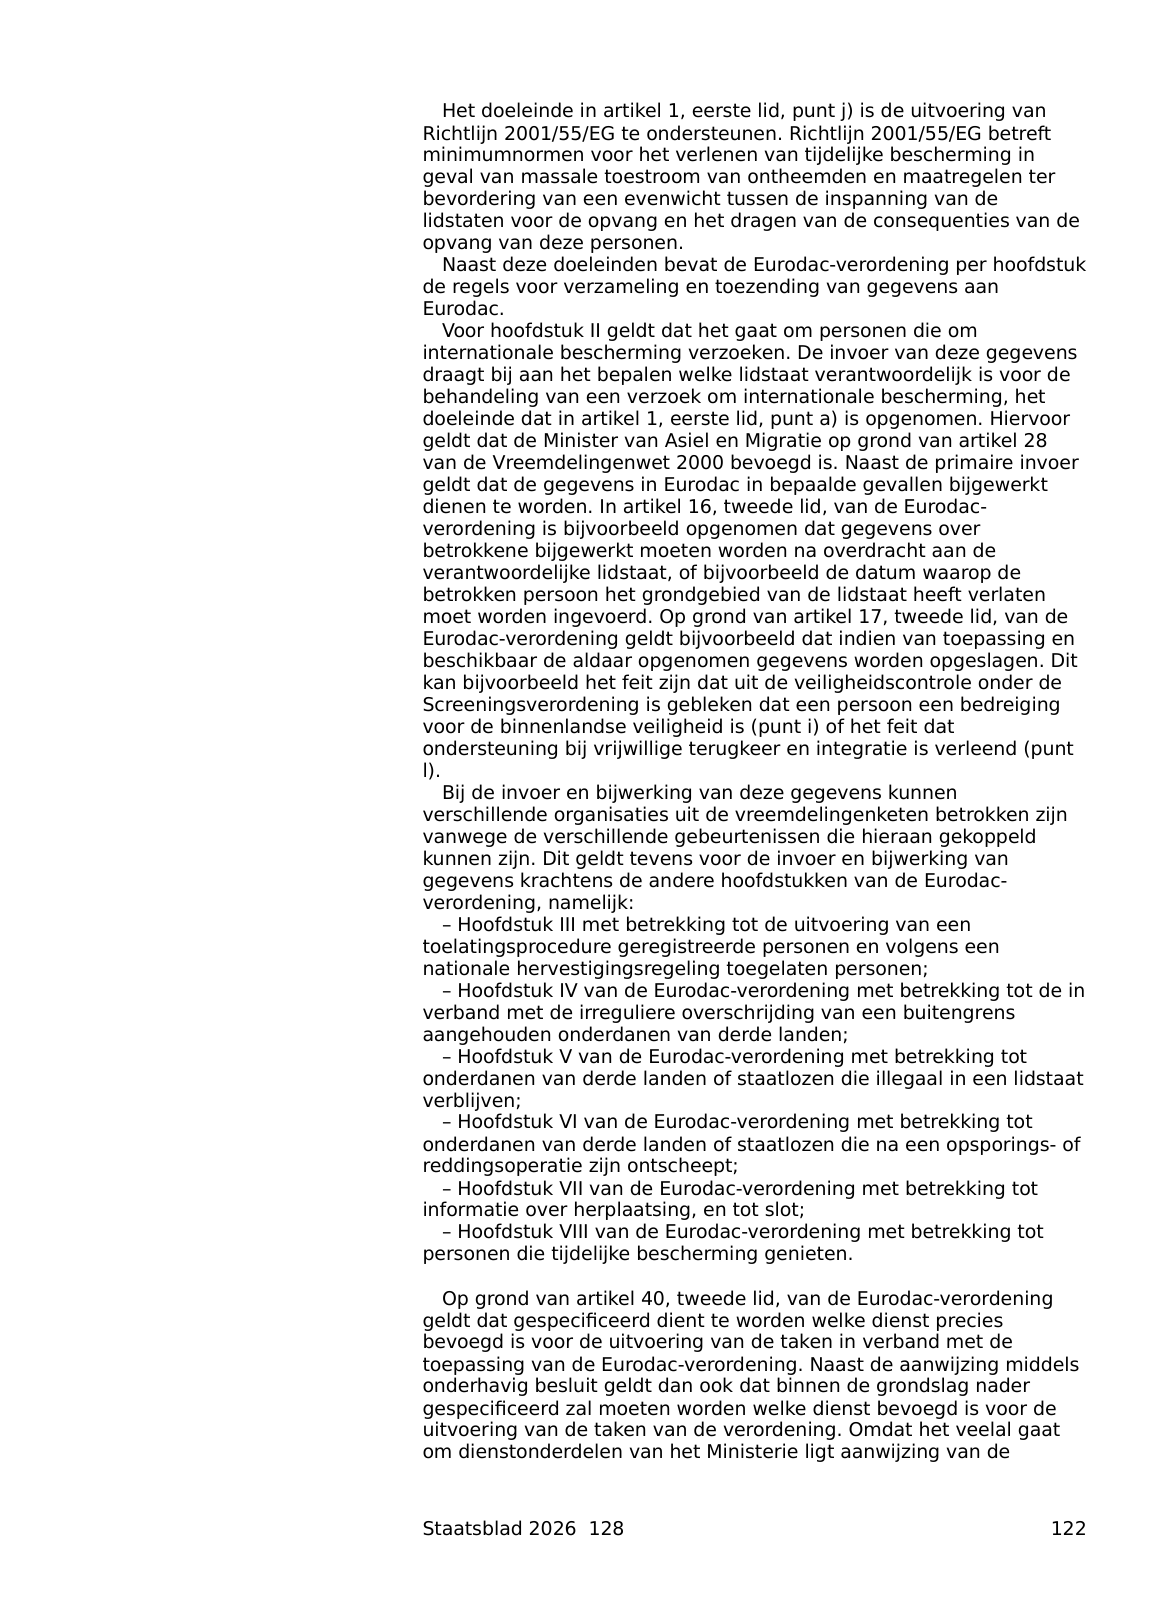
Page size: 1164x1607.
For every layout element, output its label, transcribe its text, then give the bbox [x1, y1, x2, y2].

text – Hoofdstuk VIII van de Eurodac-verordening met betrekking tot personen die tijdelijke bescherming genieten. [422, 1221, 1087, 1265]
text Het doeleinde in artikel 1, eerste lid, punt j) is de uitvoering van Richtlijn 2001/55/EG te ondersteunen. Richtlĳn 2001/55/EG betreft minimumnormen voor het verlenen van tĳdelĳke bescherming in geval van massale toestroom van ontheemden en maatregelen ter bevordering van een evenwicht tussen de inspanning van de lidstaten voor de opvang en het dragen van de consequenties van de opvang van deze personen. [422, 100, 1087, 254]
text Voor hoofdstuk II geldt dat het gaat om personen die om internationale bescherming verzoeken. De invoer van deze gegevens draagt bij aan het bepalen welke lidstaat verantwoordelijk is voor de behandeling van een verzoek om internationale bescherming, het doeleinde dat in artikel 1, eerste lid, punt a) is opgenomen. Hiervoor geldt dat de Minister van Asiel en Migratie op grond van artikel 28 van de Vreemdelingenwet 2000 bevoegd is. Naast de primaire invoer geldt dat de gegevens in Eurodac in bepaalde gevallen bijgewerkt dienen te worden. In artikel 16, tweede lid, van de Eurodac-verordening is bijvoorbeeld opgenomen dat gegevens over betrokkene bijgewerkt moeten worden na overdracht aan de verantwoordelijke lidstaat, of bijvoorbeeld de datum waarop de betrokken persoon het grondgebied van de lidstaat heeft verlaten moet worden ingevoerd. Op grond van artikel 17, tweede lid, van de Eurodac-verordening geldt bijvoorbeeld dat indien van toepassing en beschikbaar de aldaar opgenomen gegevens worden opgeslagen. Dit kan bijvoorbeeld het feit zijn dat uit de veiligheidscontrole onder de Screeningsverordening is gebleken dat een persoon een bedreiging voor de binnenlandse veiligheid is (punt i) of het feit dat ondersteuning bij vrijwillige terugkeer en integratie is verleend (punt l). [422, 320, 1087, 782]
text Op grond van artikel 40, tweede lid, van de Eurodac-verordening geldt dat gespecificeerd dient te worden welke dienst precies bevoegd is voor de uitvoering van de taken in verband met de toepassing van de Eurodac-verordening. Naast de aanwijzing middels onderhavig besluit geldt dan ook dat binnen de grondslag nader gespecificeerd zal moeten worden welke dienst bevoegd is voor de uitvoering van de taken van de verordening. Omdat het veelal gaat om dienstonderdelen van het Ministerie ligt aanwijzing van de [422, 1287, 1087, 1463]
text – Hoofdstuk III met betrekking tot de uitvoering van een toelatingsprocedure geregistreerde personen en volgens een nationale hervestigingsregeling toegelaten personen; [422, 914, 1087, 979]
text – Hoofdstuk VI van de Eurodac-verordening met betrekking tot onderdanen van derde landen of staatlozen die na een opsporings- of reddingsoperatie zijn ontscheept; [422, 1111, 1087, 1177]
text – Hoofdstuk VII van de Eurodac-verordening met betrekking tot informatie over herplaatsing, en tot slot; [422, 1177, 1087, 1221]
text – Hoofdstuk V van de Eurodac-verordening met betrekking tot onderdanen van derde landen of staatlozen die illegaal in een lidstaat verblijven; [422, 1046, 1087, 1111]
text Naast deze doeleinden bevat de Eurodac-verordening per hoofdstuk de regels voor verzameling en toezending van gegevens aan Eurodac. [422, 254, 1087, 320]
text – Hoofdstuk IV van de Eurodac-verordening met betrekking tot de in verband met de irreguliere overschrijding van een buitengrens aangehouden onderdanen van derde landen; [422, 979, 1087, 1046]
text Bij de invoer en bijwerking van deze gegevens kunnen verschillende organisaties uit de vreemdelingenketen betrokken zijn vanwege de verschillende gebeurtenissen die hieraan gekoppeld kunnen zijn. Dit geldt tevens voor de invoer en bijwerking van gegevens krachtens de andere hoofdstukken van de Eurodac-verordening, namelijk: [422, 782, 1087, 914]
